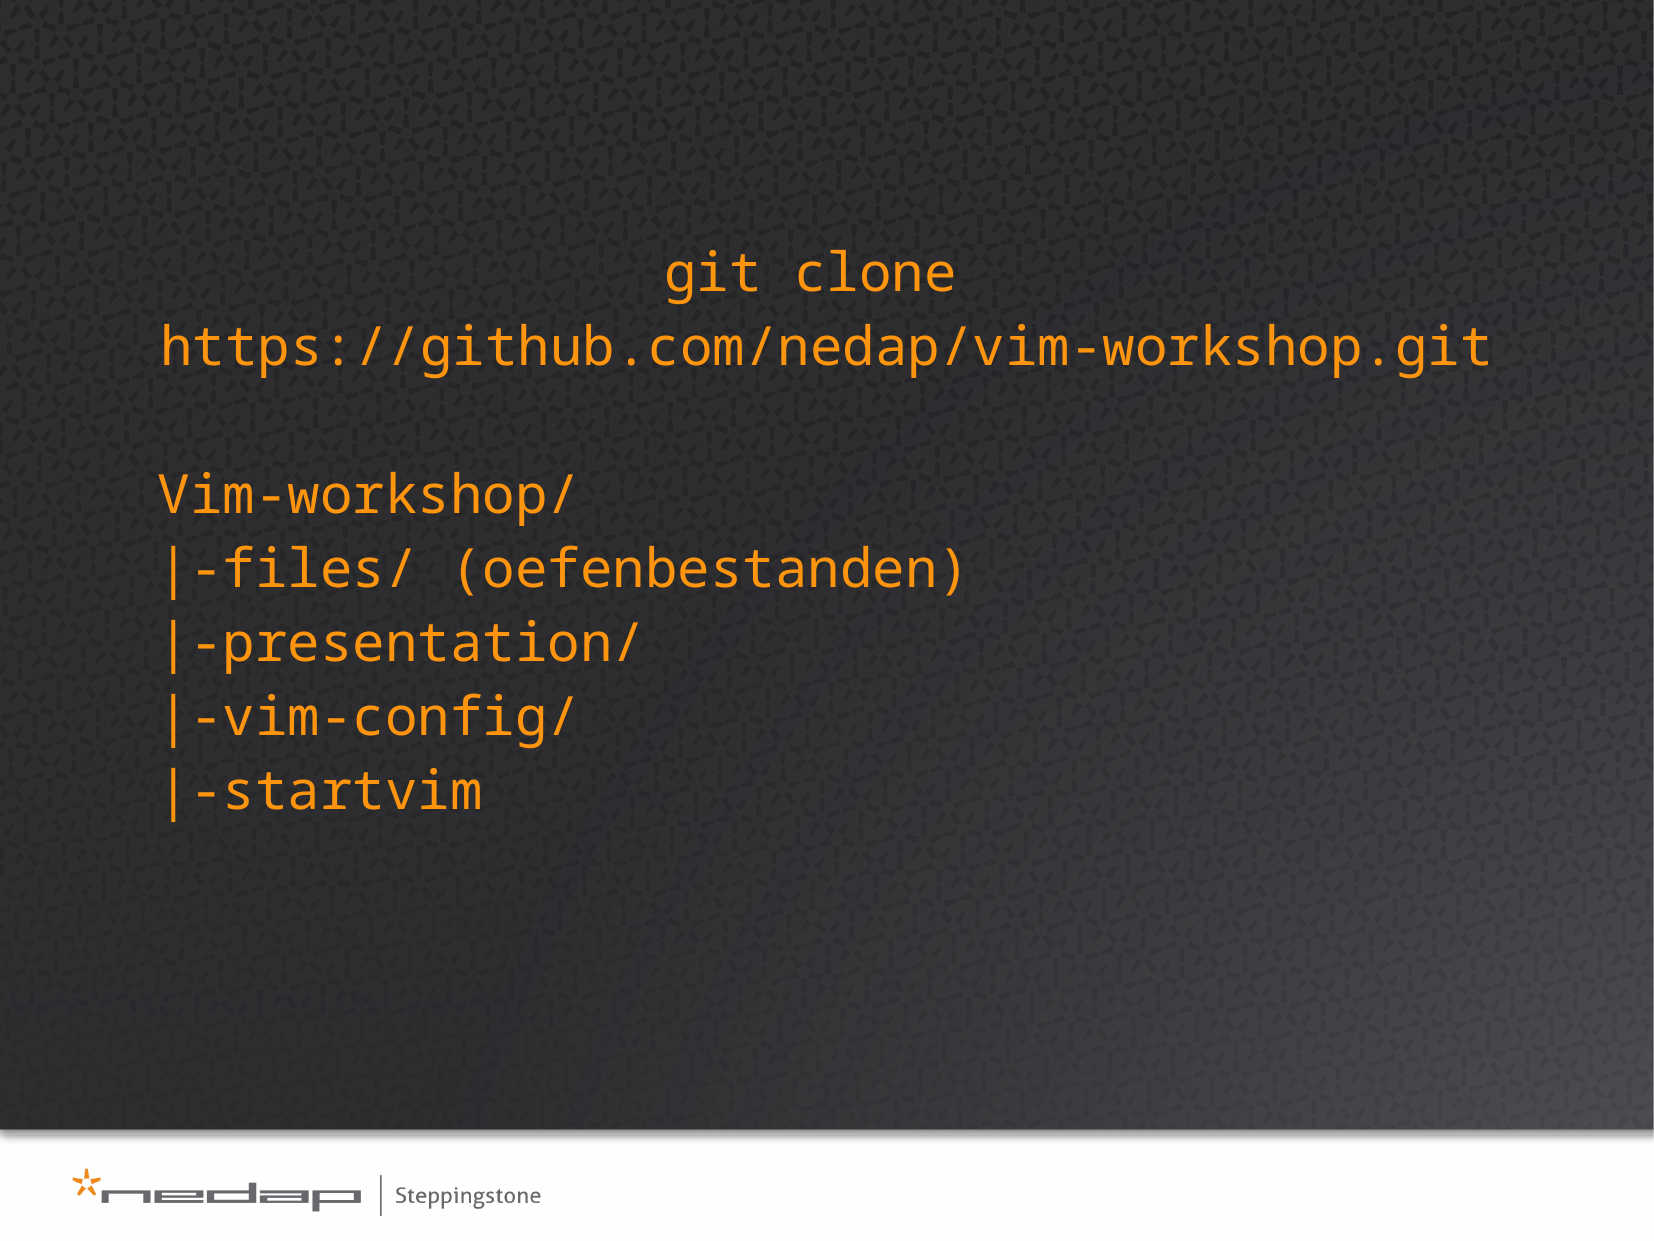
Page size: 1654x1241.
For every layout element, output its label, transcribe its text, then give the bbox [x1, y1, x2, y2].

picture [0, 0, 1654, 1241]
subtitle git clone https://github.com/nedap/vim-workshop.git Vim-workshop/ |-files/ (oefenbestanden) |-presentation/ |-vim-config/ |-startvim [82, 49, 1571, 1010]
